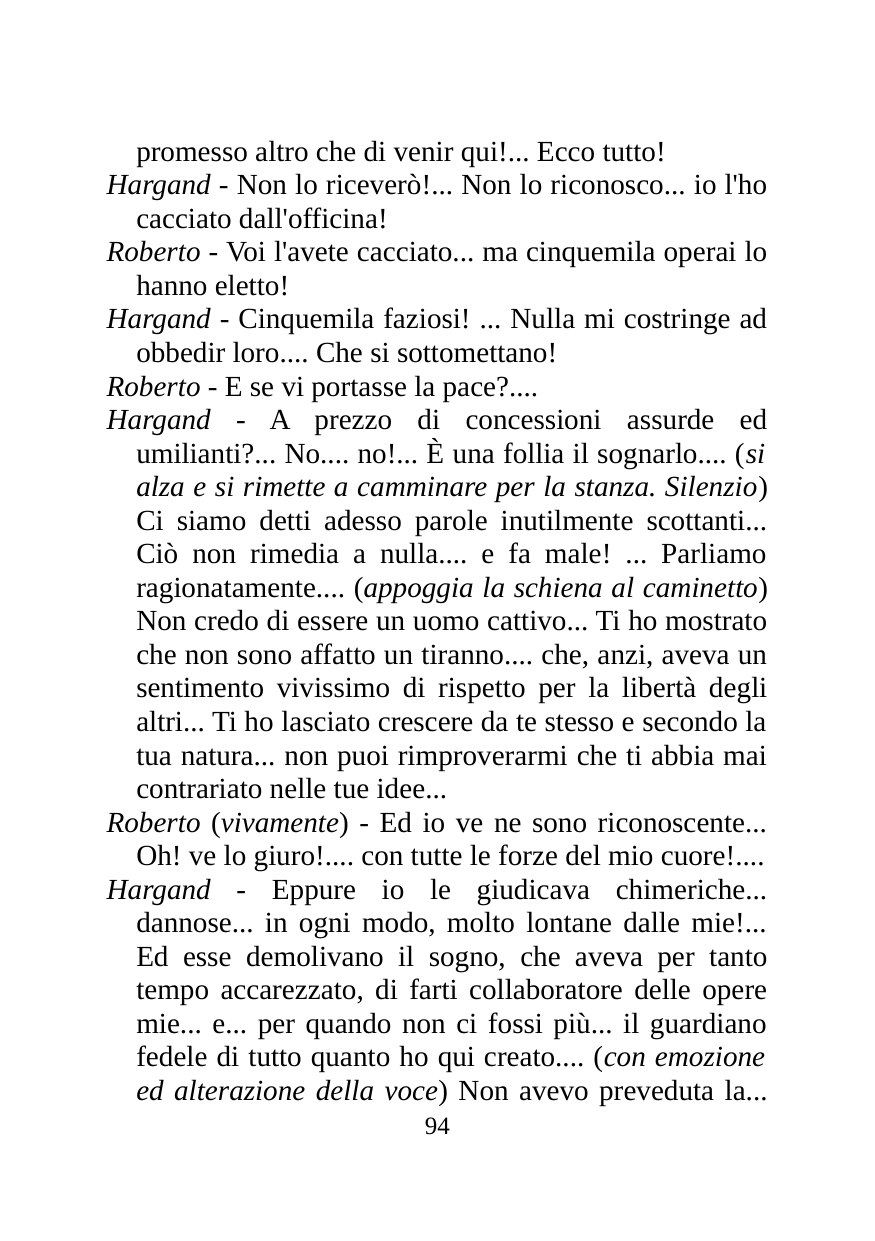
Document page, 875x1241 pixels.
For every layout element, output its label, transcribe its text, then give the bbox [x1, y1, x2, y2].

text Hargand - Non lo riceverò!... Non lo riconosco... io l'ho cacciato dall'officina! [106, 167, 768, 234]
text promesso altro che di venir qui!... Ecco tutto! [106, 134, 768, 167]
text Roberto - E se vi portasse la pace?.... [106, 369, 768, 402]
text Roberto - Voi l'avete cacciato... ma cinquemila operai lo hanno eletto! [106, 234, 768, 302]
text Hargand - A prezzo di concessioni assurde ed umilianti?... No.... no!... È una follia il sognarlo.... (si alza e si rimette a camminare per la stanza. Silenzio) Ci siamo detti adesso parole inutilmente scottanti... Ciò non rimedia a nulla.... e fa male! ... Parliamo ragionatamente.... (appoggia la schiena al caminetto) Non credo di essere un uomo cattivo... Ti ho mostrato che non sono affatto un tiranno.... che, anzi, aveva un sentimento vivissimo di rispetto per la libertà degli altri... Ti ho lasciato crescere da te stesso e secondo la tua natura... non puoi rimproverarmi che ti abbia mai contrariato nelle tue idee... [106, 402, 768, 805]
text Roberto (vivamente) - Ed io ve ne sono riconoscente... Oh! ve lo giuro!.... con tutte le forze del mio cuore!.... [106, 805, 768, 872]
text Hargand - Eppure io le giudicava chimeriche... dannose... in ogni modo, molto lontane dalle mie!... Ed esse demolivano il sogno, che aveva per tanto tempo accarezzato, di farti collaboratore delle opere mie... e... per quando non ci fossi più... il guardiano fedele di tutto quanto ho qui creato.... (con emozione ed alterazione della voce) Non avevo preveduta la... [106, 872, 768, 1107]
text Hargand - Cinquemila faziosi! ... Nulla mi costringe ad obbedir loro.... Che si sottomettano! [106, 302, 768, 369]
